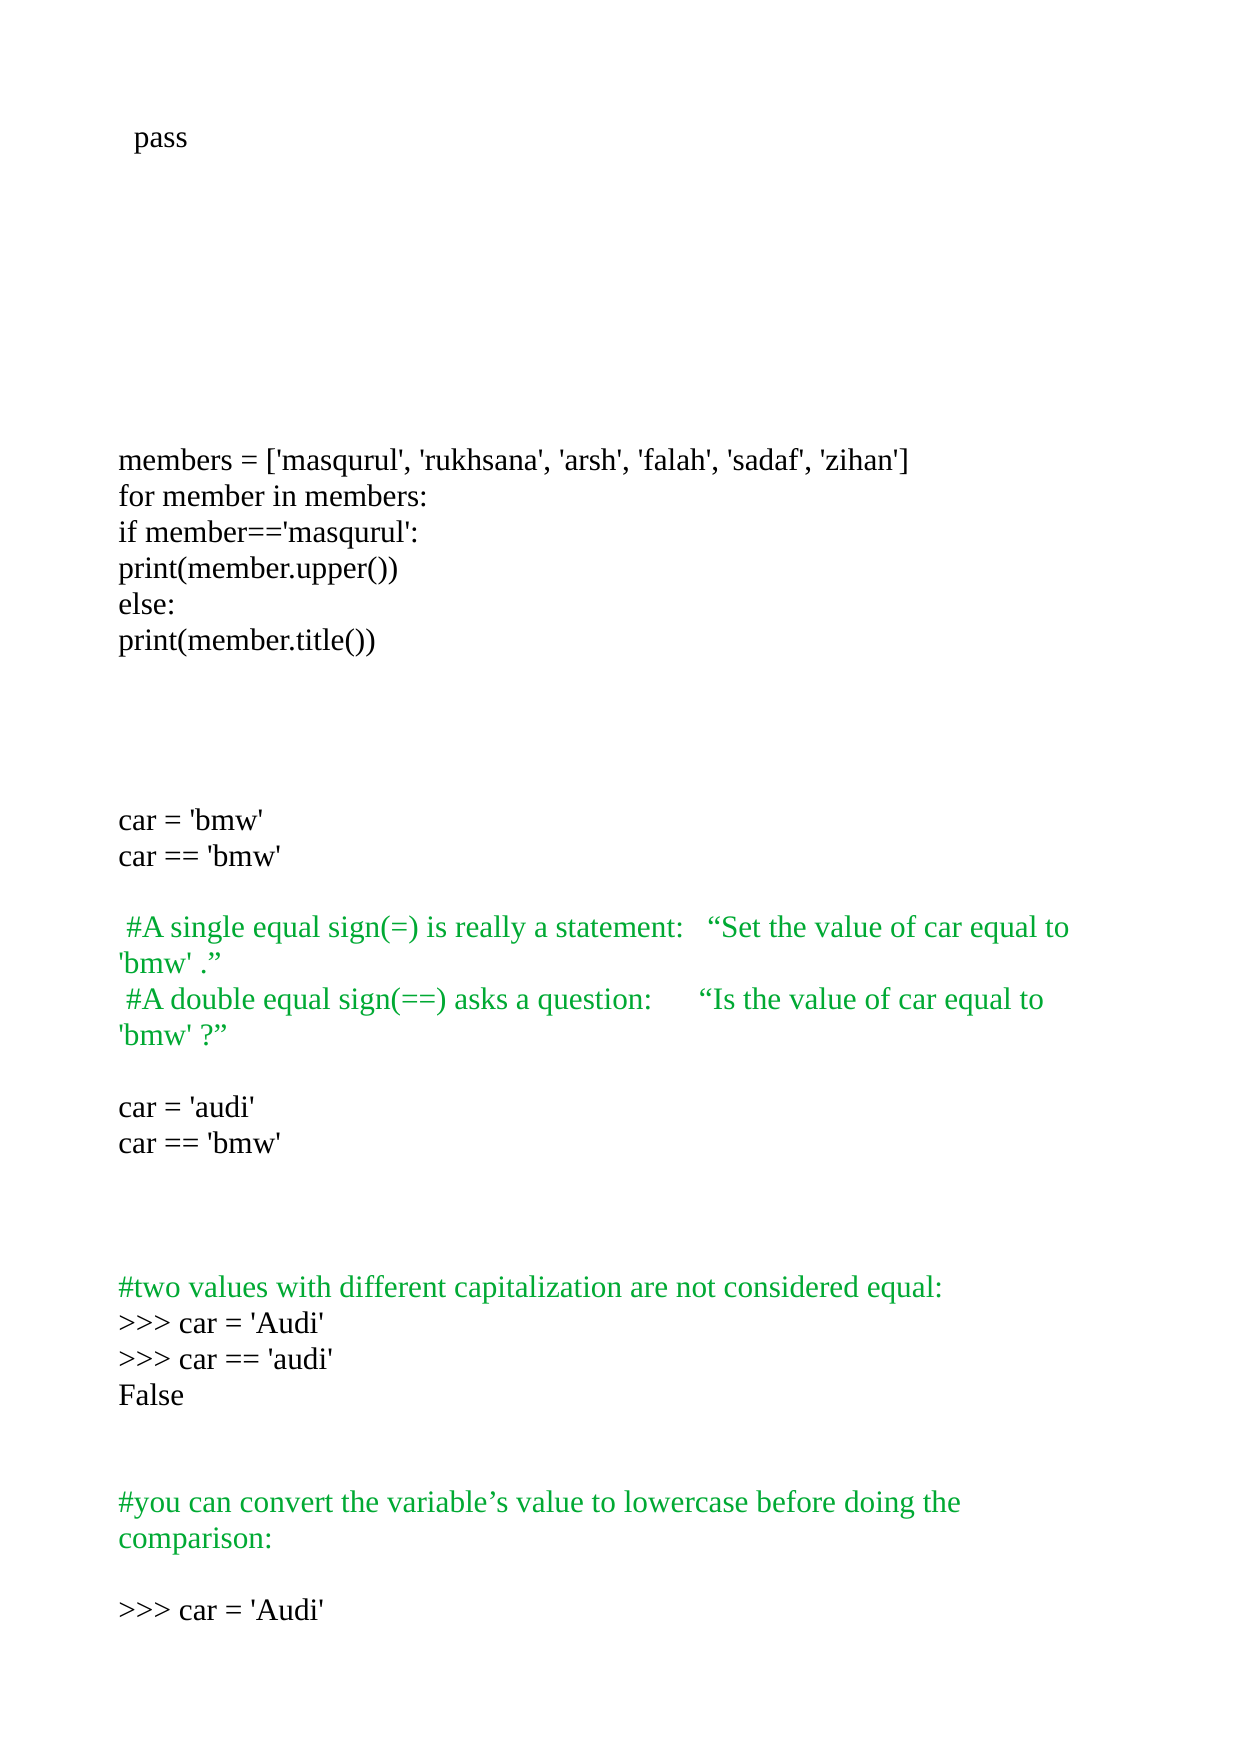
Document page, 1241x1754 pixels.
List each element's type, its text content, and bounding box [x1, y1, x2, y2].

text >>> car = 'Audi' [118, 1592, 1122, 1627]
text for member in members: [118, 477, 1122, 513]
text #A double equal sign(==) asks a question: “Is the value of car equal to 'bmw' ?” [118, 981, 1122, 1052]
text car == 'bmw' [118, 1124, 1122, 1160]
text car = 'bmw' [118, 801, 1122, 837]
text >>> car == 'audi' [118, 1340, 1122, 1376]
text #two values with different capitalization are not considered equal: [118, 1268, 1122, 1304]
text car == 'bmw' [118, 837, 1122, 873]
text #you can convert the variable’s value to lowercase before doing the comparison: [118, 1484, 1122, 1556]
text >>> car = 'Audi' [118, 1304, 1122, 1340]
text print(member.upper()) [118, 549, 1122, 585]
text pass [118, 118, 1122, 154]
text if member=='masqurul': [118, 513, 1122, 549]
text members = ['masqurul', 'rukhsana', 'arsh', 'falah', 'sadaf', 'zihan'] [118, 442, 1122, 477]
text else: [118, 585, 1122, 621]
text car = 'audi' [118, 1088, 1122, 1124]
text #A single equal sign(=) is really a statement: “Set the value of car equal to 'bmw' .” [118, 909, 1122, 981]
text print(member.title()) [118, 621, 1122, 657]
text False [118, 1376, 1122, 1412]
